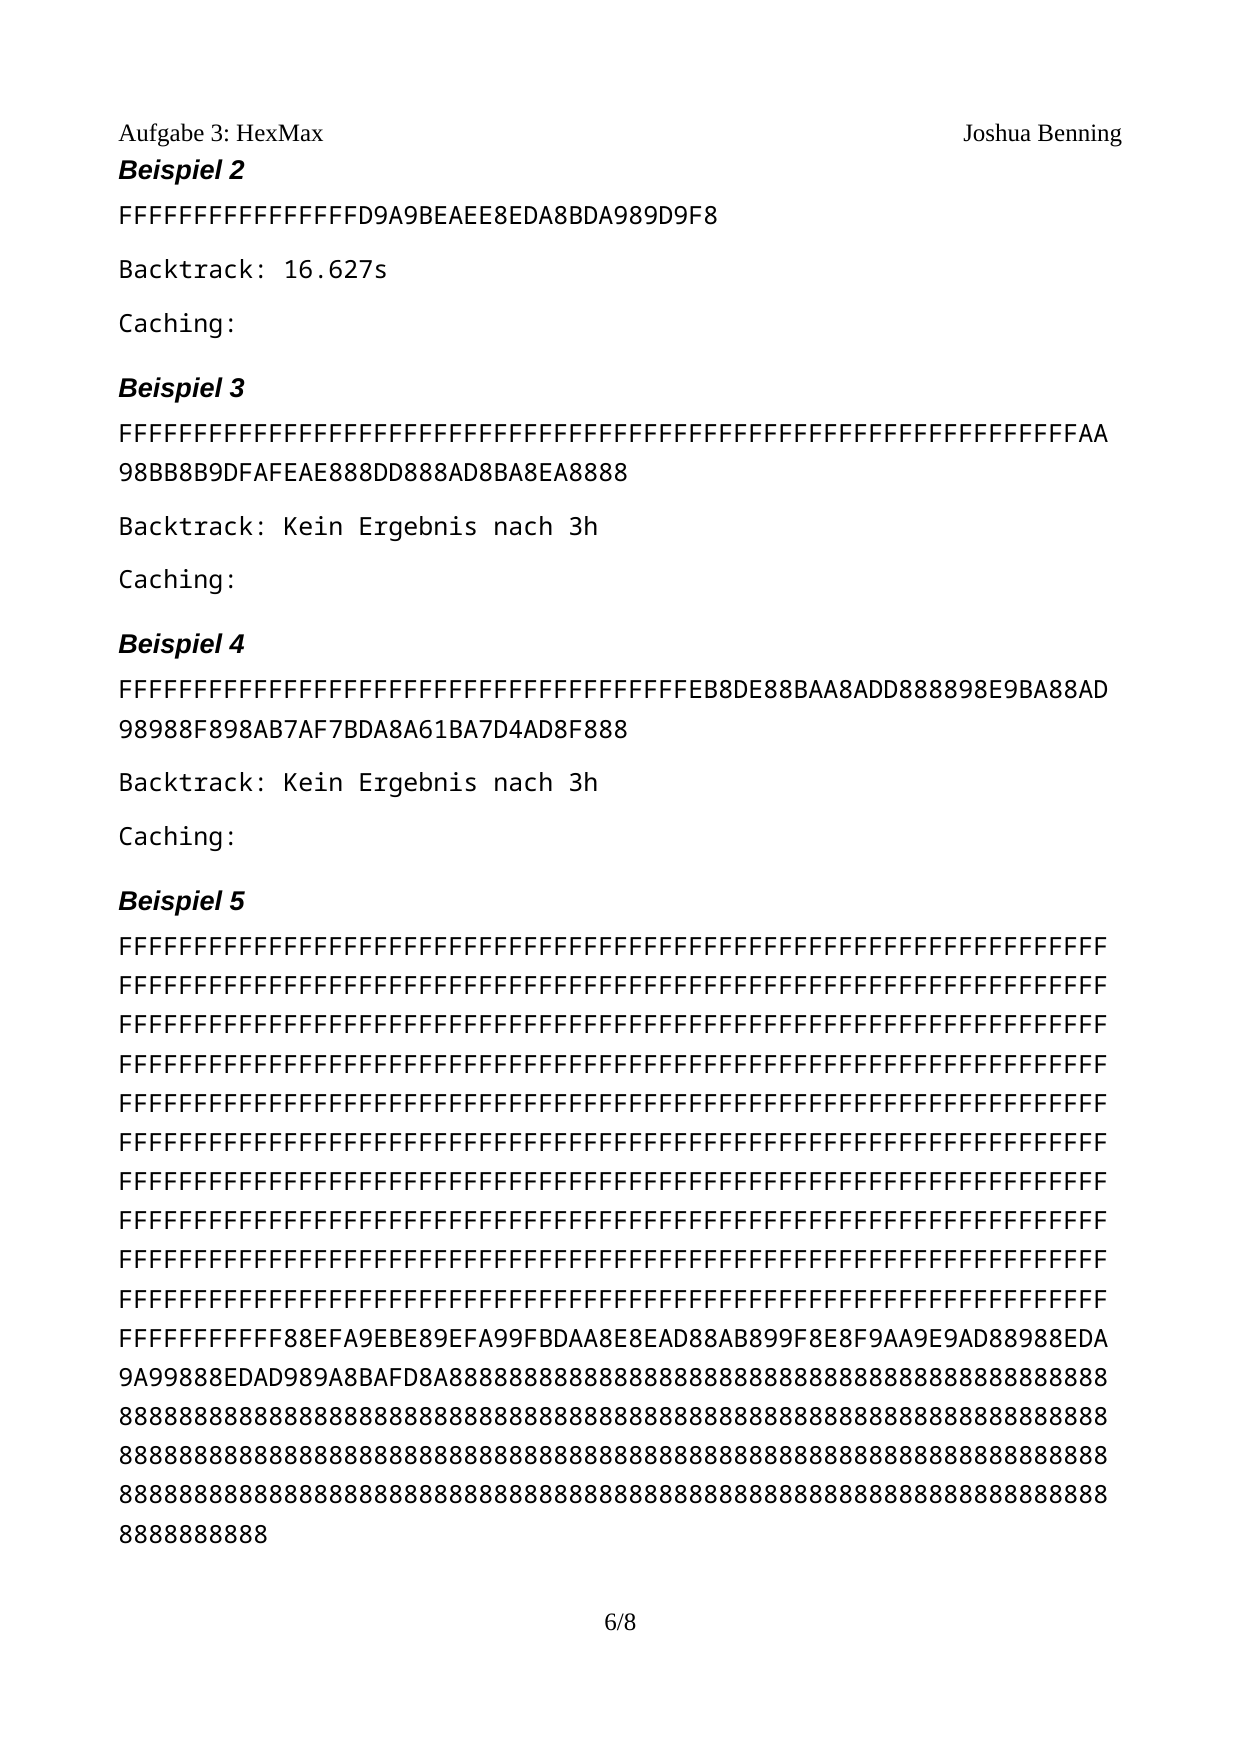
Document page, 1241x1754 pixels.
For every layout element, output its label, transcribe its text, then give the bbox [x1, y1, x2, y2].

subtitle Beispiel 5 [118, 885, 1122, 916]
text Caching: [118, 562, 1122, 596]
text FFFFFFFFFFFFFFFFFFFFFFFFFFFFFFFFFFFFFFFFFFFFFFFFFFFFFFFFFFFFFFFFFFFFFFFFFFFFFFFFFFFFFFFFFFFFFFFFFFFFFFFFFFFFFFFFFFFFFFFFFFFFFFFFFFFFFFFFFFFFFFFFFFFFFFFFFFFFFFFFFFFFFFFFFFFFFFFFFFFFFFFFFFFFFFFFFFFFFFFFFFFFFFFFFFFFFFFFFFFFFFFFFFFFFFFFFFFFFFFFFFFFFFFFFFFFFFFFFFFFFFFFFFFFFFFFFFFFFFFFFFFFFFFFFFFFFFFFFFFFFFFFFFFFFFFFFFFFFFFFFFFFFFFFFFFFFFFFFFFFFFFFFFFFFFFFFFFFFFFFFFFFFFFFFFFFFFFFFFFFFFFFFFFFFFFFFFFFFFFFFFFFFFFFFFFFFFFFFFFFFFFFFFFFFFFFFFFFFFFFFFFFFFFFFFFFFFFFFFFFFFFFFFFFFFFFFFFFFFFFFFFFFFFFFFFFFFFFFFFFFFFFFFFFFFFFFFFFFFFFFFFFFFFFFFFFFFFFFFFFFFFFFFFFFFFFFFFFFFFFFFFFFFFFFFFFFFFFFFFFFFFFFFFFFFFFFFFFFFFFFFFFFFFFFFFFFFFFFFFFFFFFFFFFFFFFFFFFFFFFFFFFFFFFFFFFFFFFFFFFFFFFFFFFFFF88EFA9EBE89EFA99FBDAA8E8EAD88AB899F8E8F9AA9E9AD88988EDA9A99888EDAD989A8BAFD8A888888888888888888888888888888888888888888888888888888888888888888888888888888888888888888888888888888888888888888888888888888888888888888888888888888888888888888888888888888888888888888888888888888888888888888888888888888888888888888888888888888888888 [118, 929, 1122, 1550]
text Caching: [118, 819, 1122, 853]
text FFFFFFFFFFFFFFFFFFFFFFFFFFFFFFFFFFFFFFEB8DE88BAA8ADD888898E9BA88AD98988F898AB7AF7BDA8A61BA7D4AD8F888 [118, 672, 1122, 745]
text Caching: [118, 305, 1122, 339]
text FFFFFFFFFFFFFFFFFFFFFFFFFFFFFFFFFFFFFFFFFFFFFFFFFFFFFFFFFFFFFFFFAA98BB8B9DFAFEAE888DD888AD8BA8EA8888 [118, 415, 1122, 489]
subtitle Beispiel 2 [118, 154, 1122, 185]
subtitle Beispiel 4 [118, 628, 1122, 659]
subtitle Beispiel 3 [118, 372, 1122, 403]
text Backtrack: Kein Ergebnis nach 3h [118, 508, 1122, 542]
text Backtrack: 16.627s [118, 252, 1122, 286]
text Backtrack: Kein Ergebnis nach 3h [118, 765, 1122, 799]
text FFFFFFFFFFFFFFFFD9A9BEAEE8EDA8BDA989D9F8 [118, 198, 1122, 232]
